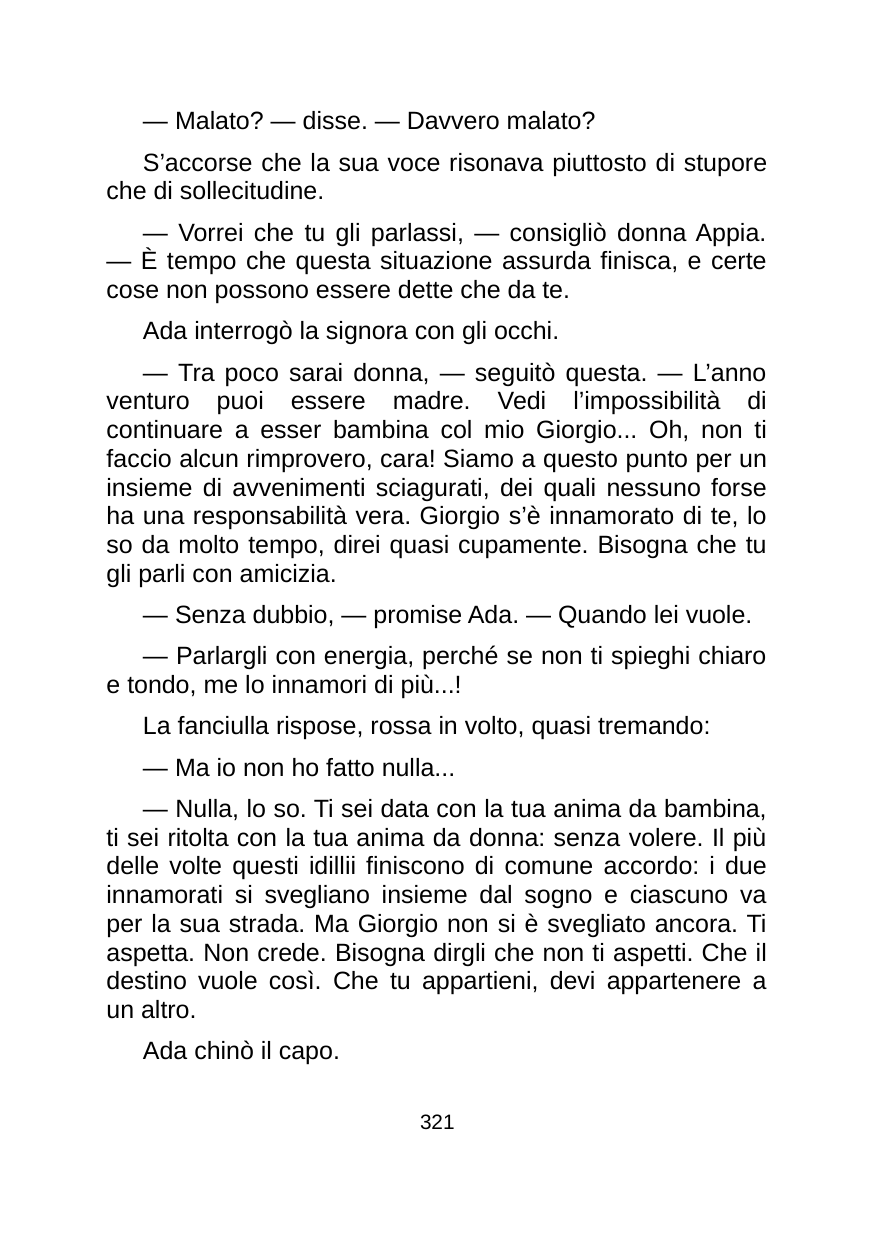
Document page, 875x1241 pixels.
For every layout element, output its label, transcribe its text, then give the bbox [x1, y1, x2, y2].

text — Nulla, lo so. Ti sei data con la tua anima da bambina, ti sei ritolta con la tua anima da donna: senza volere. Il più delle volte questi idillii finiscono di comune accordo: i due innamorati si svegliano insieme dal sogno e ciascuno va per la sua strada. Ma Giorgio non si è svegliato ancora. Ti aspetta. Non crede. Bisogna dirgli che non ti aspetti. Che il destino vuole così. Che tu appartieni, devi appartenere a un altro. [106, 794, 768, 1024]
text — Tra poco sarai donna, — seguitò questa. — L’anno venturo puoi essere madre. Vedi l’impossibilità di continuare a esser bambina col mio Giorgio... Oh, non ti faccio alcun rimprovero, cara! Siamo a questo punto per un insieme di avvenimenti sciagurati, dei quali nessuno forse ha una responsabilità vera. Giorgio s’è innamorato di te, lo so da molto tempo, direi quasi cupamente. Bisogna che tu gli parli con amicizia. [106, 357, 768, 587]
text Ada chinò il capo. [106, 1036, 768, 1065]
text — Vorrei che tu gli parlassi, — consigliò donna Appia. — È tempo che questa situazione assurda finisca, e certe cose non possono essere dette che da te. [106, 217, 768, 304]
text La fanciulla rispose, rossa in volto, quasi tremando: [106, 711, 768, 740]
text — Ma io non ho fatto nulla... [106, 752, 768, 781]
text S’accorse che la sua voce risonava piuttosto di stupore che di sollecitudine. [106, 147, 768, 205]
text Ada interrogò la signora con gli occhi. [106, 316, 768, 345]
text — Senza dubbio, — promise Ada. — Quando lei vuole. [106, 600, 768, 629]
text — Malato? — disse. — Davvero malato? [106, 106, 768, 135]
text — Parlargli con energia, perché se non ti spieghi chiaro e tondo, me lo innamori di più...! [106, 641, 768, 699]
